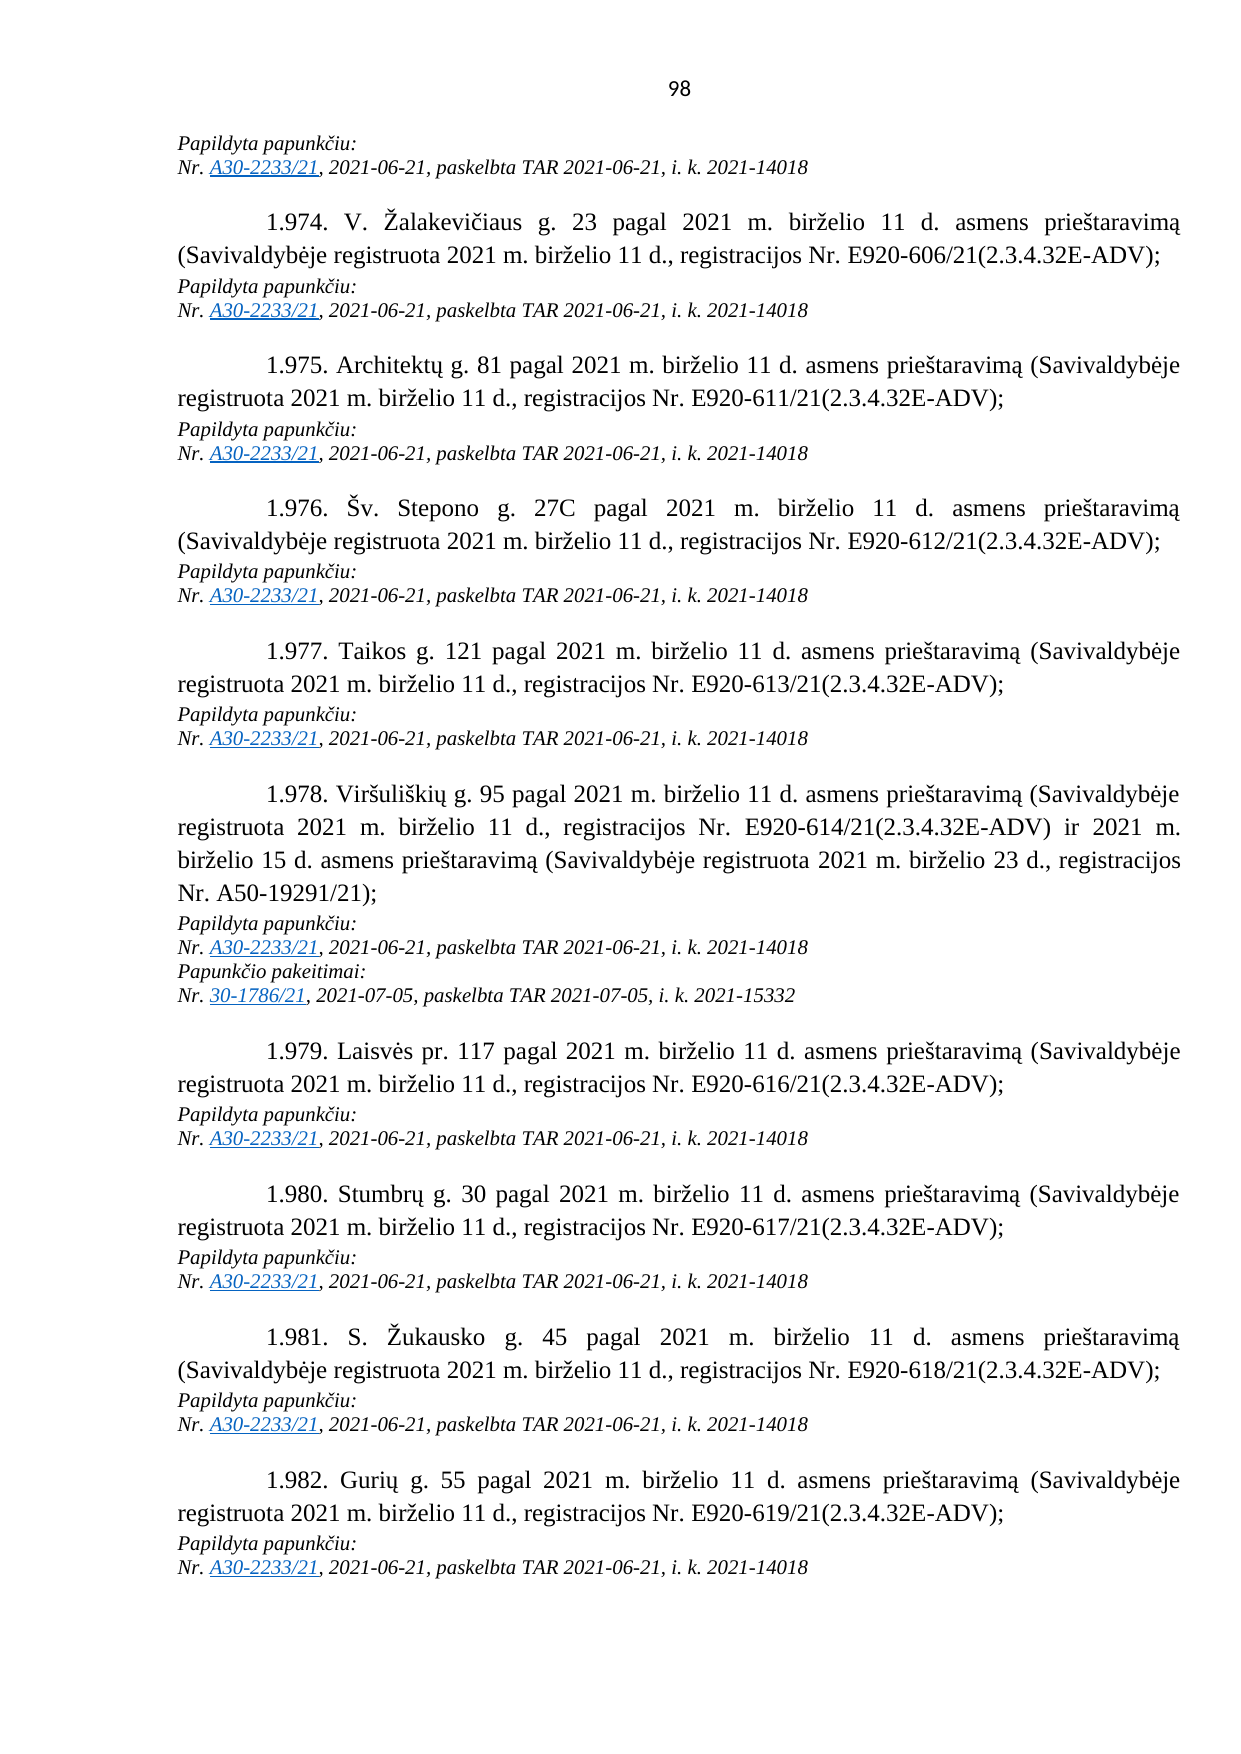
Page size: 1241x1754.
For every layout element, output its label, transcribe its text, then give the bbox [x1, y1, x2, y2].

text Papunkčio pakeitimai: [177, 959, 1181, 983]
text Papildyta papunkčiu: [177, 702, 1181, 726]
text Nr. A30-2233/21, 2021-06-21, paskelbta TAR 2021-06-21, i. k. 2021-14018 [177, 726, 1181, 750]
text 1.975. Architektų g. 81 pagal 2021 m. birželio 11 d. asmens prieštaravimą (Savivaldybėje registruota 2021 m. birželio 11 d., registracijos Nr. E920-611/21(2.3.4.32E-ADV); [177, 350, 1181, 412]
text Papildyta papunkčiu: [177, 559, 1181, 583]
text 1.981. S. Žukausko g. 45 pagal 2021 m. birželio 11 d. asmens prieštaravimą (Savivaldybėje registruota 2021 m. birželio 11 d., registracijos Nr. E920-618/21(2.3.4.32E-ADV); [177, 1322, 1181, 1384]
text Nr. A30-2233/21, 2021-06-21, paskelbta TAR 2021-06-21, i. k. 2021-14018 [177, 441, 1181, 464]
text 1.978. Viršuliškių g. 95 pagal 2021 m. birželio 11 d. asmens prieštaravimą (Savivaldybėje registruota 2021 m. birželio 11 d., registracijos Nr. E920-614/21(2.3.4.32E-ADV) ir 2021 m. birželio 15 d. asmens prieštaravimą (Savivaldybėje registruota 2021 m. birželio 23 d., registracijos Nr. A50-19291/21); [177, 779, 1181, 907]
text Papildyta papunkčiu: [177, 1531, 1181, 1555]
text Papildyta papunkčiu: [177, 131, 1181, 155]
text Nr. A30-2233/21, 2021-06-21, paskelbta TAR 2021-06-21, i. k. 2021-14018 [177, 583, 1181, 607]
text Papildyta papunkčiu: [177, 1102, 1181, 1126]
text Nr. A30-2233/21, 2021-06-21, paskelbta TAR 2021-06-21, i. k. 2021-14018 [177, 1555, 1181, 1579]
text Nr. A30-2233/21, 2021-06-21, paskelbta TAR 2021-06-21, i. k. 2021-14018 [177, 1412, 1181, 1436]
text 1.974. V. Žalakevičiaus g. 23 pagal 2021 m. birželio 11 d. asmens prieštaravimą (Savivaldybėje registruota 2021 m. birželio 11 d., registracijos Nr. E920-606/21(2.3.4.32E-ADV); [177, 207, 1181, 269]
text Nr. A30-2233/21, 2021-06-21, paskelbta TAR 2021-06-21, i. k. 2021-14018 [177, 1269, 1181, 1293]
text 1.976. Šv. Stepono g. 27С pagal 2021 m. birželio 11 d. asmens prieštaravimą (Savivaldybėje registruota 2021 m. birželio 11 d., registracijos Nr. E920-612/21(2.3.4.32E-ADV); [177, 493, 1181, 555]
text Papildyta papunkčiu: [177, 416, 1181, 441]
text 1.982. Gurių g. 55 pagal 2021 m. birželio 11 d. asmens prieštaravimą (Savivaldybėje registruota 2021 m. birželio 11 d., registracijos Nr. E920-619/21(2.3.4.32E-ADV); [177, 1465, 1181, 1527]
text Nr. A30-2233/21, 2021-06-21, paskelbta TAR 2021-06-21, i. k. 2021-14018 [177, 155, 1181, 179]
text 1.979. Laisvės pr. 117 pagal 2021 m. birželio 11 d. asmens prieštaravimą (Savivaldybėje registruota 2021 m. birželio 11 d., registracijos Nr. E920-616/21(2.3.4.32E-ADV); [177, 1036, 1181, 1098]
text Nr. A30-2233/21, 2021-06-21, paskelbta TAR 2021-06-21, i. k. 2021-14018 [177, 1126, 1181, 1150]
text Papildyta papunkčiu: [177, 911, 1181, 935]
text Papildyta papunkčiu: [177, 1245, 1181, 1269]
text 1.980. Stumbrų g. 30 pagal 2021 m. birželio 11 d. asmens prieštaravimą (Savivaldybėje registruota 2021 m. birželio 11 d., registracijos Nr. E920-617/21(2.3.4.32E-ADV); [177, 1179, 1181, 1241]
text Papildyta papunkčiu: [177, 1388, 1181, 1412]
text Nr. A30-2233/21, 2021-06-21, paskelbta TAR 2021-06-21, i. k. 2021-14018 [177, 298, 1181, 322]
text 1.977. Taikos g. 121 pagal 2021 m. birželio 11 d. asmens prieštaravimą (Savivaldybėje registruota 2021 m. birželio 11 d., registracijos Nr. E920-613/21(2.3.4.32E-ADV); [177, 636, 1181, 698]
text Nr. A30-2233/21, 2021-06-21, paskelbta TAR 2021-06-21, i. k. 2021-14018 [177, 935, 1181, 959]
text Papildyta papunkčiu: [177, 273, 1181, 298]
text Nr. 30-1786/21, 2021-07-05, paskelbta TAR 2021-07-05, i. k. 2021-15332 [177, 983, 1181, 1007]
